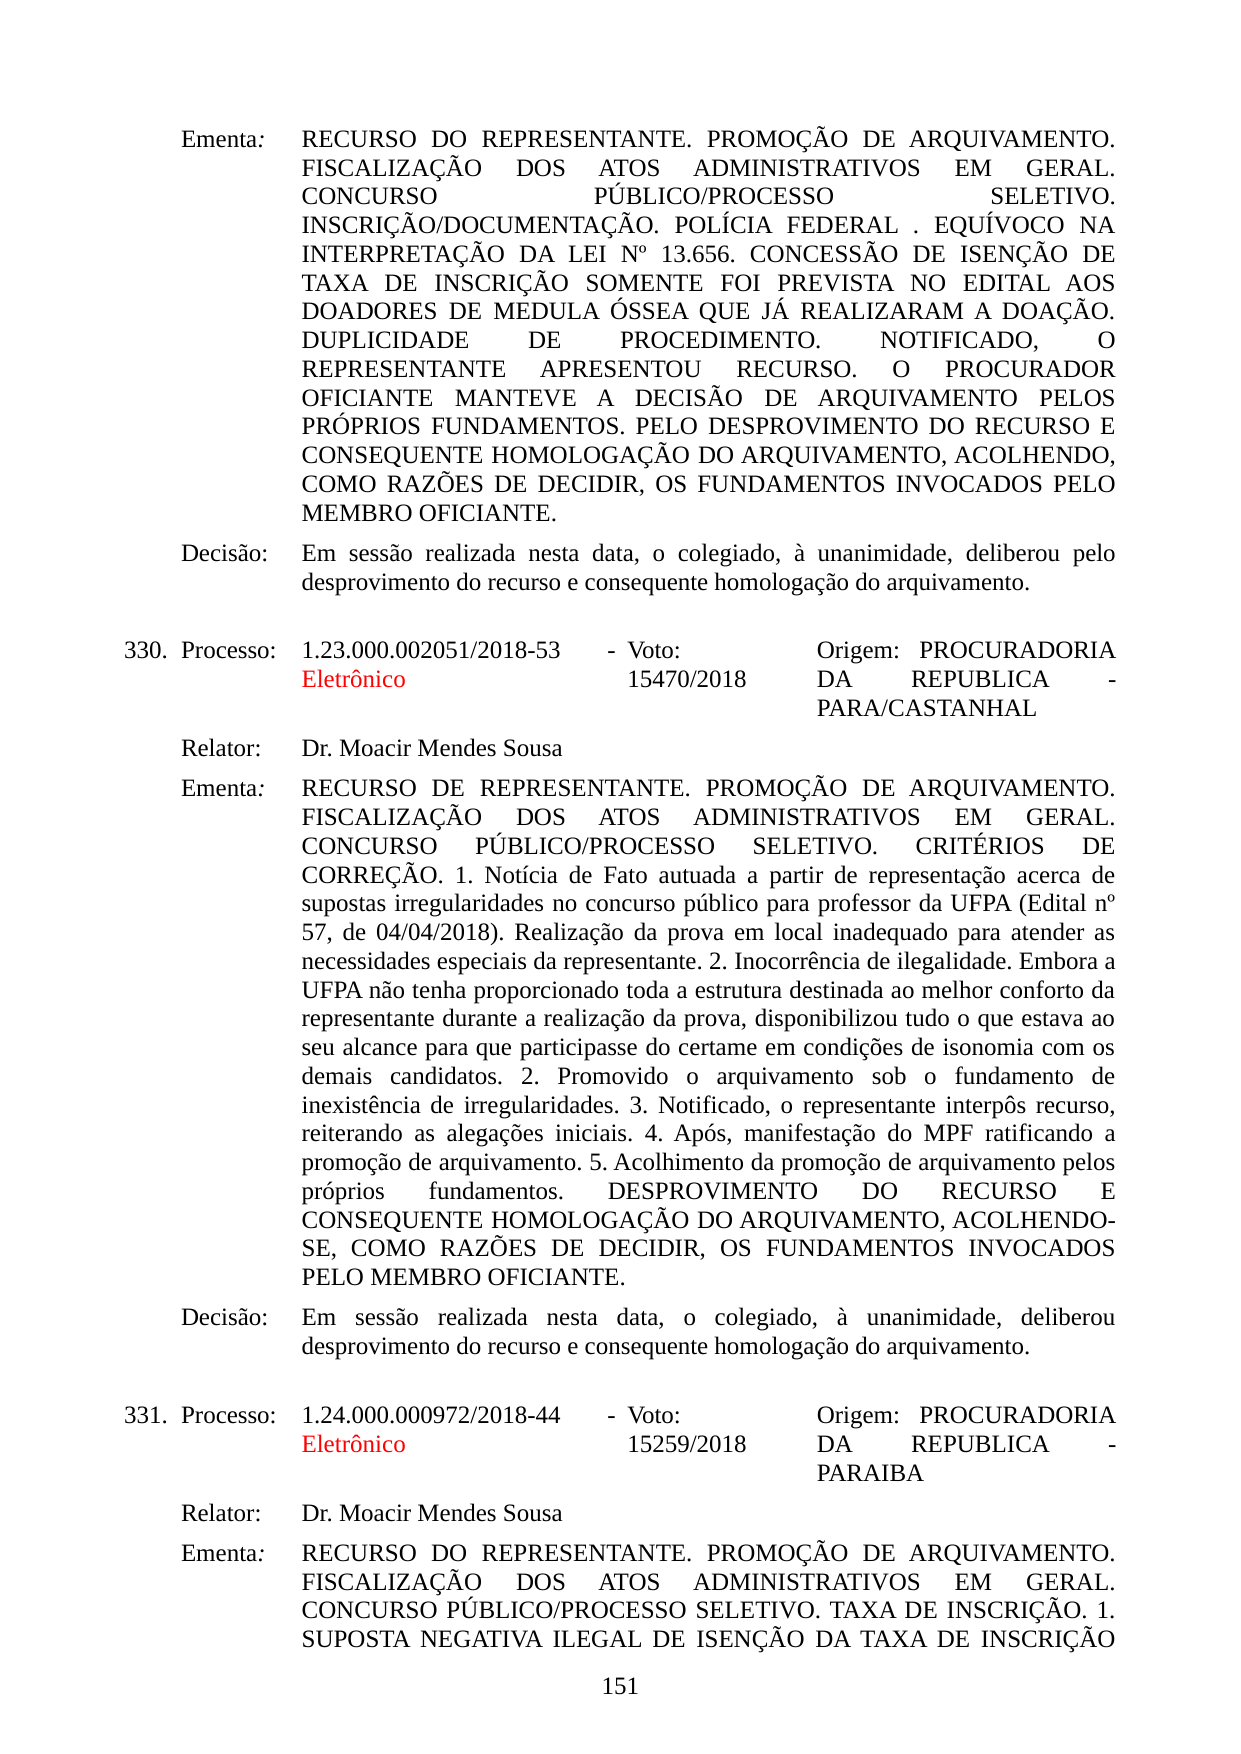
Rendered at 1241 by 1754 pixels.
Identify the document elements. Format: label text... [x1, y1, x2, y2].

table_cell [118, 728, 175, 768]
table_header 1.24.000.000972/2018-44 - Eletrônico [296, 1394, 621, 1492]
table_cell Relator: [175, 1492, 296, 1532]
table_cell Dr. Moacir Mendes Sousa [296, 1492, 1122, 1532]
table_cell [118, 1532, 175, 1659]
table_cell [118, 118, 175, 532]
table_header Voto: 15470/2018 [621, 630, 811, 727]
table_cell Ementa: [175, 118, 296, 532]
table_cell Em sessão realizada nesta data, o colegiado, à unanimidade, deliberou desprovimento do recurso e consequente homologação do arquivamento. [296, 1297, 1122, 1366]
table_header 1.23.000.002051/2018-53 - Eletrônico [296, 630, 621, 727]
table_cell [118, 1297, 175, 1366]
table_cell [118, 1492, 175, 1532]
table_cell RECURSO DO REPRESENTANTE. PROMOÇÃO DE ARQUIVAMENTO. FISCALIZAÇÃO DOS ATOS ADMINISTRATIVOS EM GERAL. CONCURSO PÚBLICO/PROCESSO SELETIVO. TAXA DE INSCRIÇÃO. 1. SUPOSTA NEGATIVA ILEGAL DE ISENÇÃO DA TAXA DE INSCRIÇÃO [296, 1532, 1122, 1659]
table_header Voto: 15259/2018 [621, 1394, 811, 1492]
table_cell Ementa: [175, 1532, 296, 1659]
table_cell [118, 768, 175, 1297]
table_header Origem: PROCURADORIA DA REPUBLICA - PARA/CASTANHAL [811, 630, 1122, 727]
table_header Origem: PROCURADORIA DA REPUBLICA - PARAIBA [811, 1394, 1122, 1492]
table_cell Decisão: [175, 532, 296, 601]
table_cell Decisão: [175, 1297, 296, 1366]
table_cell Relator: [175, 728, 296, 768]
table_cell Em sessão realizada nesta data, o colegiado, à unanimidade, deliberou pelo desprovimento do recurso e consequente homologação do arquivamento. [296, 532, 1122, 601]
table_cell RECURSO DO REPRESENTANTE. PROMOÇÃO DE ARQUIVAMENTO. FISCALIZAÇÃO DOS ATOS ADMINISTRATIVOS EM GERAL. CONCURSO PÚBLICO/PROCESSO SELETIVO. INSCRIÇÃO/DOCUMENTAÇÃO. POLÍCIA FEDERAL . EQUÍVOCO NA INTERPRETAÇÃO DA LEI Nº 13.656. CONCESSÃO DE ISENÇÃO DE TAXA DE INSCRIÇÃO SOMENTE FOI PREVISTA NO EDITAL AOS DOADORES DE MEDULA ÓSSEA QUE JÁ REALIZARAM A DOAÇÃO. DUPLICIDADE DE PROCEDIMENTO. NOTIFICADO, O REPRESENTANTE APRESENTOU RECURSO. O PROCURADOR OFICIANTE MANTEVE A DECISÃO DE ARQUIVAMENTO PELOS PRÓPRIOS FUNDAMENTOS. PELO DESPROVIMENTO DO RECURSO E CONSEQUENTE HOMOLOGAÇÃO DO ARQUIVAMENTO, ACOLHENDO, COMO RAZÕES DE DECIDIR, OS FUNDAMENTOS INVOCADOS PELO MEMBRO OFICIANTE. [296, 118, 1122, 532]
table_header 330. [118, 630, 175, 727]
table_header Processo: [175, 630, 296, 727]
table_header 331. [118, 1394, 175, 1492]
table_cell Ementa: [175, 768, 296, 1297]
table_cell RECURSO DE REPRESENTANTE. PROMOÇÃO DE ARQUIVAMENTO. FISCALIZAÇÃO DOS ATOS ADMINISTRATIVOS EM GERAL. CONCURSO PÚBLICO/PROCESSO SELETIVO. CRITÉRIOS DE CORREÇÃO. 1. Notícia de Fato autuada a partir de representação acerca de supostas irregularidades no concurso público para professor da UFPA (Edital nº 57, de 04/04/2018). Realização da prova em local inadequado para atender as necessidades especiais da representante. 2. Inocorrência de ilegalidade. Embora a UFPA não tenha proporcionado toda a estrutura destinada ao melhor conforto da representante durante a realização da prova, disponibilizou tudo o que estava ao seu alcance para que participasse do certame em condições de isonomia com os demais candidatos. 2. Promovido o arquivamento sob o fundamento de inexistência de irregularidades. 3. Notificado, o representante interpôs recurso, reiterando as alegações iniciais. 4. Após, manifestação do MPF ratificando a promoção de arquivamento. 5. Acolhimento da promoção de arquivamento pelos próprios fundamentos. DESPROVIMENTO DO RECURSO E CONSEQUENTE HOMOLOGAÇÃO DO ARQUIVAMENTO, ACOLHENDO-SE, COMO RAZÕES DE DECIDIR, OS FUNDAMENTOS INVOCADOS PELO MEMBRO OFICIANTE. [296, 768, 1122, 1297]
table_cell [118, 532, 175, 601]
table_header Processo: [175, 1394, 296, 1492]
table_cell Dr. Moacir Mendes Sousa [296, 728, 1122, 768]
